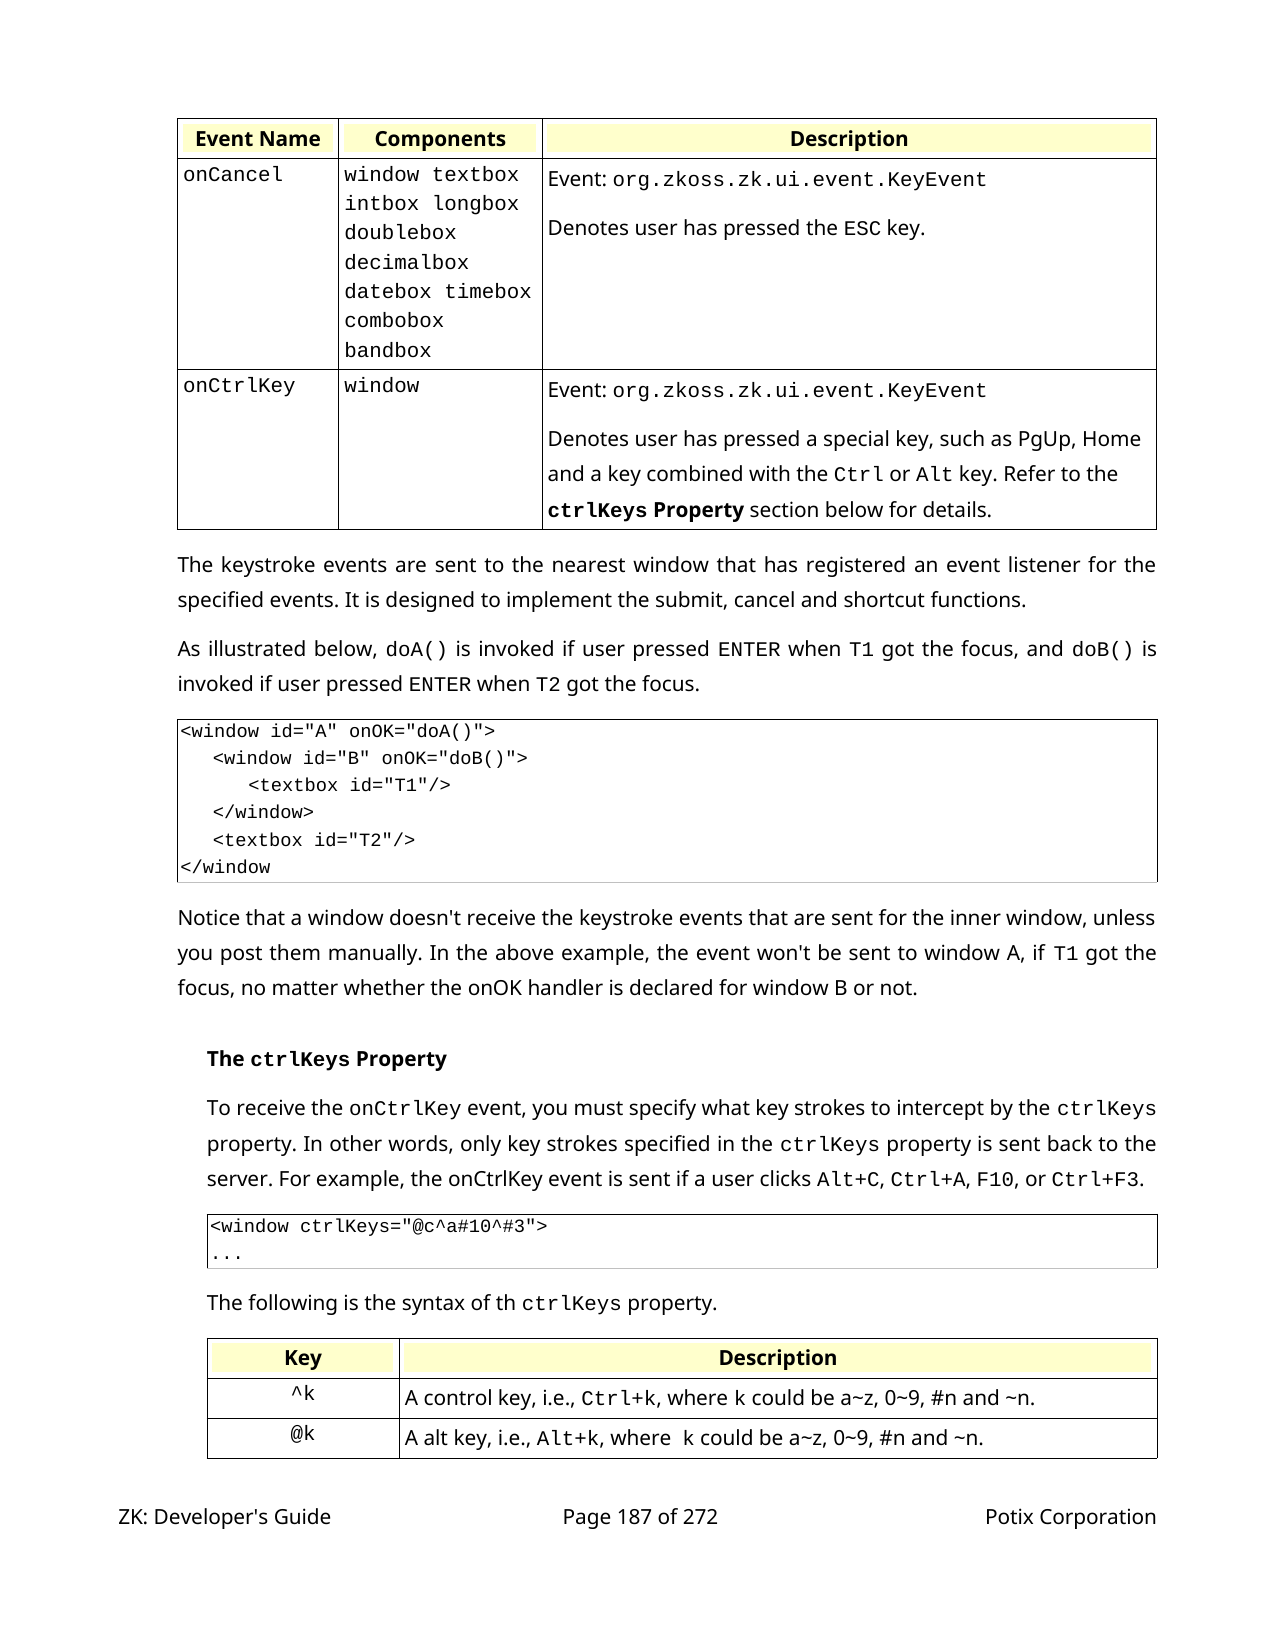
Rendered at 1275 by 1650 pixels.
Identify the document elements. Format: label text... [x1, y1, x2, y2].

table_header Event Name [178, 119, 338, 158]
table_header Description [400, 1339, 1157, 1377]
text <window id="B" onOK="doB()"> [178, 746, 1157, 770]
text Notice that a window doesn't receive the keystroke events that are sent for the inner window, unless you post them manually. In the above example, the event won't be sent to window A, if T1 got the focus, no matter whether the onOK handler is declared for window B or not. [177, 903, 1157, 1002]
text <window id="A" onOK="doA()"> [178, 720, 1157, 743]
table_cell ^k [208, 1379, 399, 1418]
table_cell onCancel [178, 159, 338, 369]
table_header Description [543, 119, 1156, 158]
text <textbox id="T1"/> [178, 773, 1157, 797]
table_cell Event: org.zkoss.zk.ui.event.KeyEvent Denotes user has pressed the ESC key. [543, 159, 1156, 369]
table_cell A alt key, i.e., Alt+k, where k could be a~z, 0~9, #n and ~n. [400, 1419, 1157, 1458]
table_cell @k [208, 1419, 399, 1458]
text </window [178, 855, 1157, 882]
text ... [208, 1241, 1157, 1268]
text As illustrated below, doA() is invoked if user pressed ENTER when T1 got the focus, and doB() is invoked if user pressed ENTER when T2 got the focus. [177, 634, 1157, 698]
text The following is the syntax of th ctrlKeys property. [207, 1288, 1157, 1317]
text The keystroke events are sent to the nearest window that has registered an event listener for the specified events. It is designed to implement the submit, cancel and shortcut functions. [177, 550, 1157, 613]
table_cell window textbox intbox longbox doublebox decimalbox datebox timebox combobox bandbox [339, 159, 542, 369]
table_header Key [208, 1339, 399, 1377]
table_cell window [339, 370, 542, 529]
text </window> [178, 800, 1157, 824]
text To receive the onCtrlKey event, you must specify what key strokes to intercept by the ctrlKeys property. In other words, only key strokes specified in the ctrlKeys property is sent back to the server. For example, the onCtrlKey event is sent if a user clicks Alt+C, Ctrl+A, F10, or Ctrl+F3. [207, 1093, 1157, 1193]
table_cell onCtrlKey [178, 370, 338, 529]
table_cell Event: org.zkoss.zk.ui.event.KeyEvent Denotes user has pressed a special key, such as PgUp, Home and a key combined with the Ctrl or Alt key. Refer to the ctrlKeys Property section below for details. [543, 370, 1156, 529]
text <textbox id="T2"/> [178, 827, 1157, 852]
table_header Components [339, 119, 542, 158]
subtitle The ctrlKeys Property [207, 1044, 1157, 1073]
text <window ctrlKeys="@c^a#10^#3"> [208, 1215, 1157, 1238]
table_cell A control key, i.e., Ctrl+k, where k could be a~z, 0~9, #n and ~n. [400, 1379, 1157, 1418]
